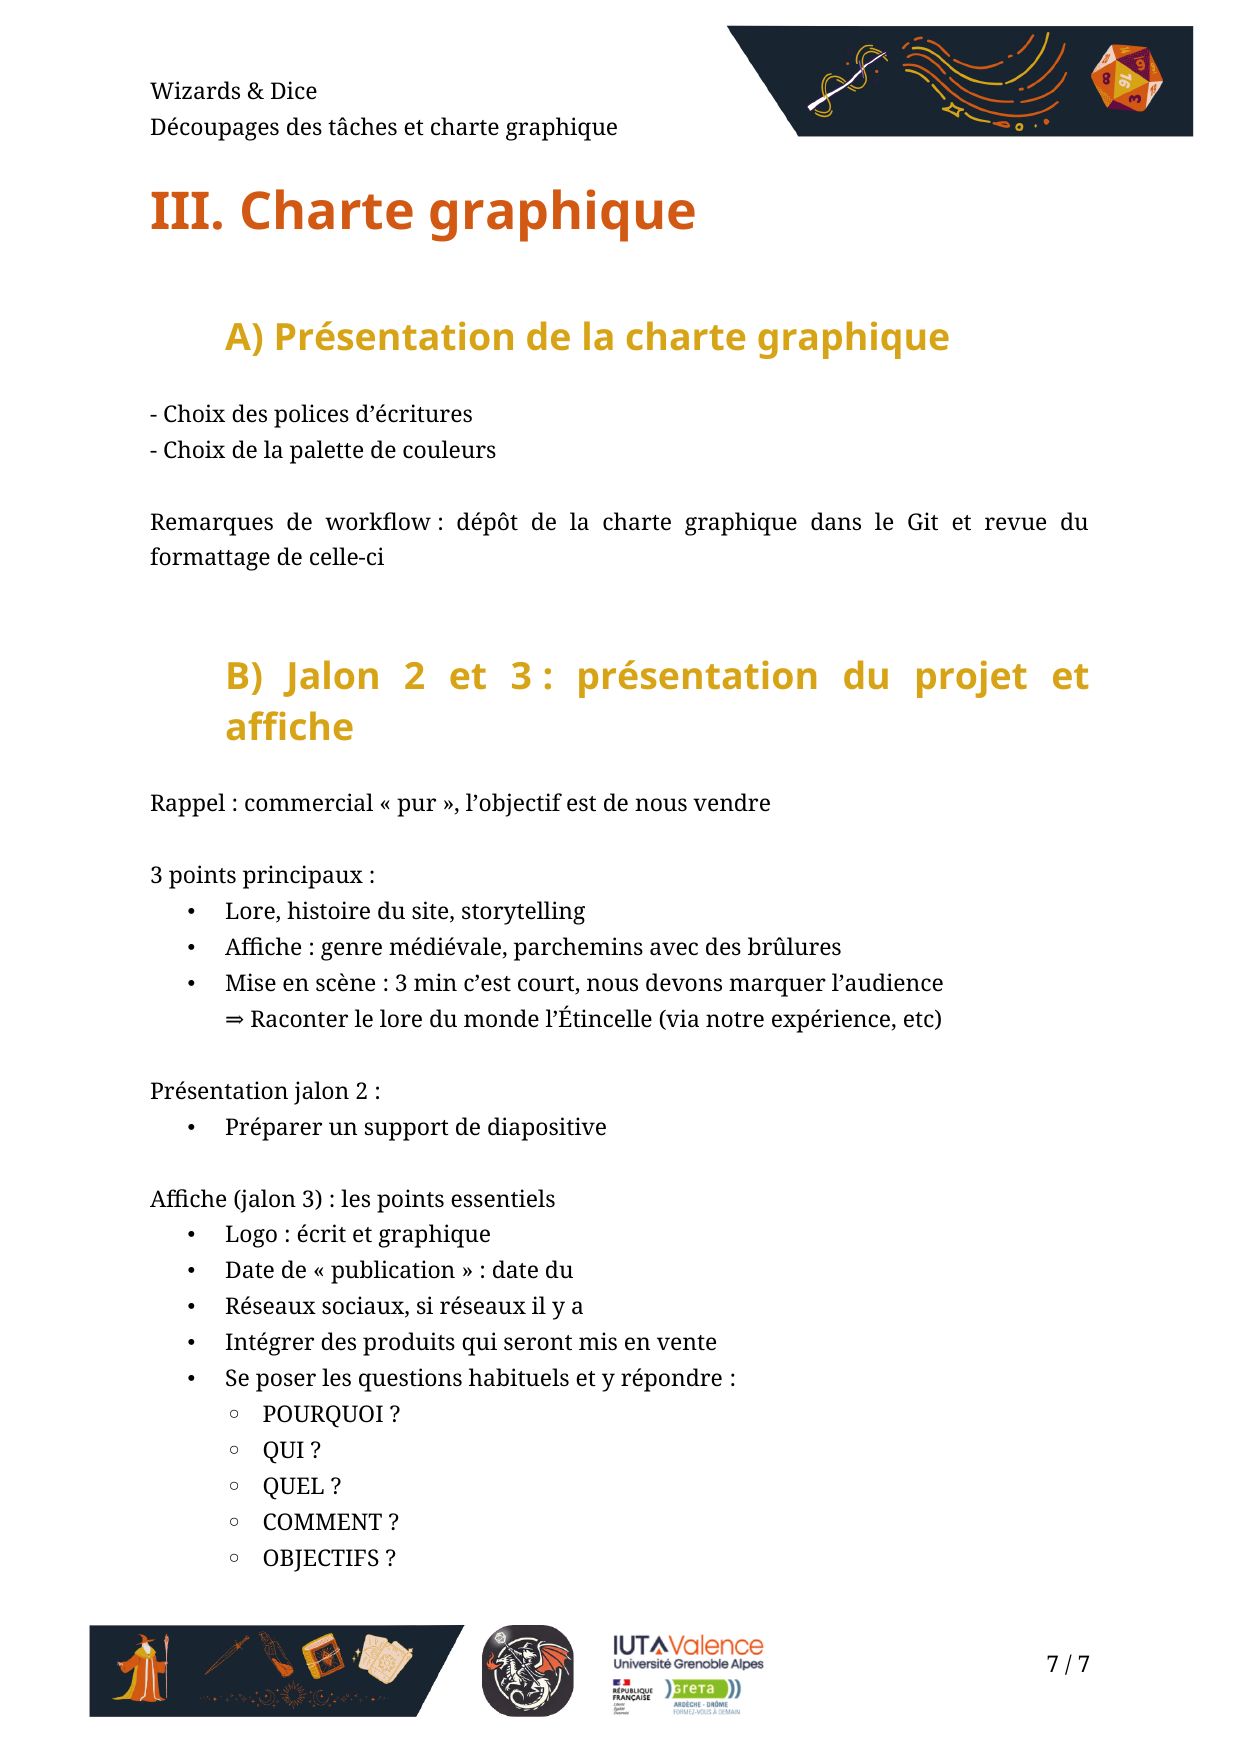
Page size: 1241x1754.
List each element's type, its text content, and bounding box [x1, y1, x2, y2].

list Logo : écrit et graphique [187, 1218, 1090, 1250]
list Lore, histoire du site, storytelling [187, 895, 1090, 926]
list Préparer un support de diapositive [187, 1111, 1090, 1142]
list QUI ? [225, 1434, 1090, 1465]
list QUEL ? [225, 1470, 1090, 1501]
picture [81, 1614, 788, 1726]
text - Choix de la palette de couleurs [150, 433, 1090, 465]
list Réseaux sociaux, si réseaux il y a [187, 1290, 1090, 1322]
list Intégrer des produits qui seront mis en vente [187, 1326, 1090, 1357]
subtitle III. Charte graphique [150, 174, 1090, 245]
picture [720, 22, 1208, 140]
text - Choix des polices d’écritures [150, 398, 1090, 429]
subtitle B) Jalon 2 et 3 : présentation du projet et affiche [225, 649, 1090, 751]
text Rappel : commercial « pur », l’objectif est de nous vendre [150, 787, 1090, 818]
list COMMENT ? [225, 1506, 1090, 1537]
text Présentation jalon 2 : [150, 1075, 1090, 1106]
list Date de « publication » : date du [187, 1254, 1090, 1286]
list Se poser les questions habituels et y répondre : [187, 1362, 1090, 1393]
list OBJECTIFS ? [225, 1542, 1090, 1573]
text 3 points principaux : [150, 859, 1090, 890]
subtitle A) Présentation de la charte graphique [225, 311, 1090, 362]
list ⇒ Raconter le lore du monde l’Étincelle (via notre expérience, etc) [187, 1003, 1090, 1034]
list POURQUOI ? [225, 1398, 1090, 1429]
text Remarques de workflow : dépôt de la charte graphique dans le Git et revue du formattage de celle-ci [150, 505, 1090, 573]
text Affiche (jalon 3) : les points essentiels [150, 1182, 1090, 1214]
list Mise en scène : 3 min c’est court, nous devons marquer l’audience [187, 967, 1090, 998]
list Affiche : genre médiévale, parchemins avec des brûlures [187, 931, 1090, 962]
